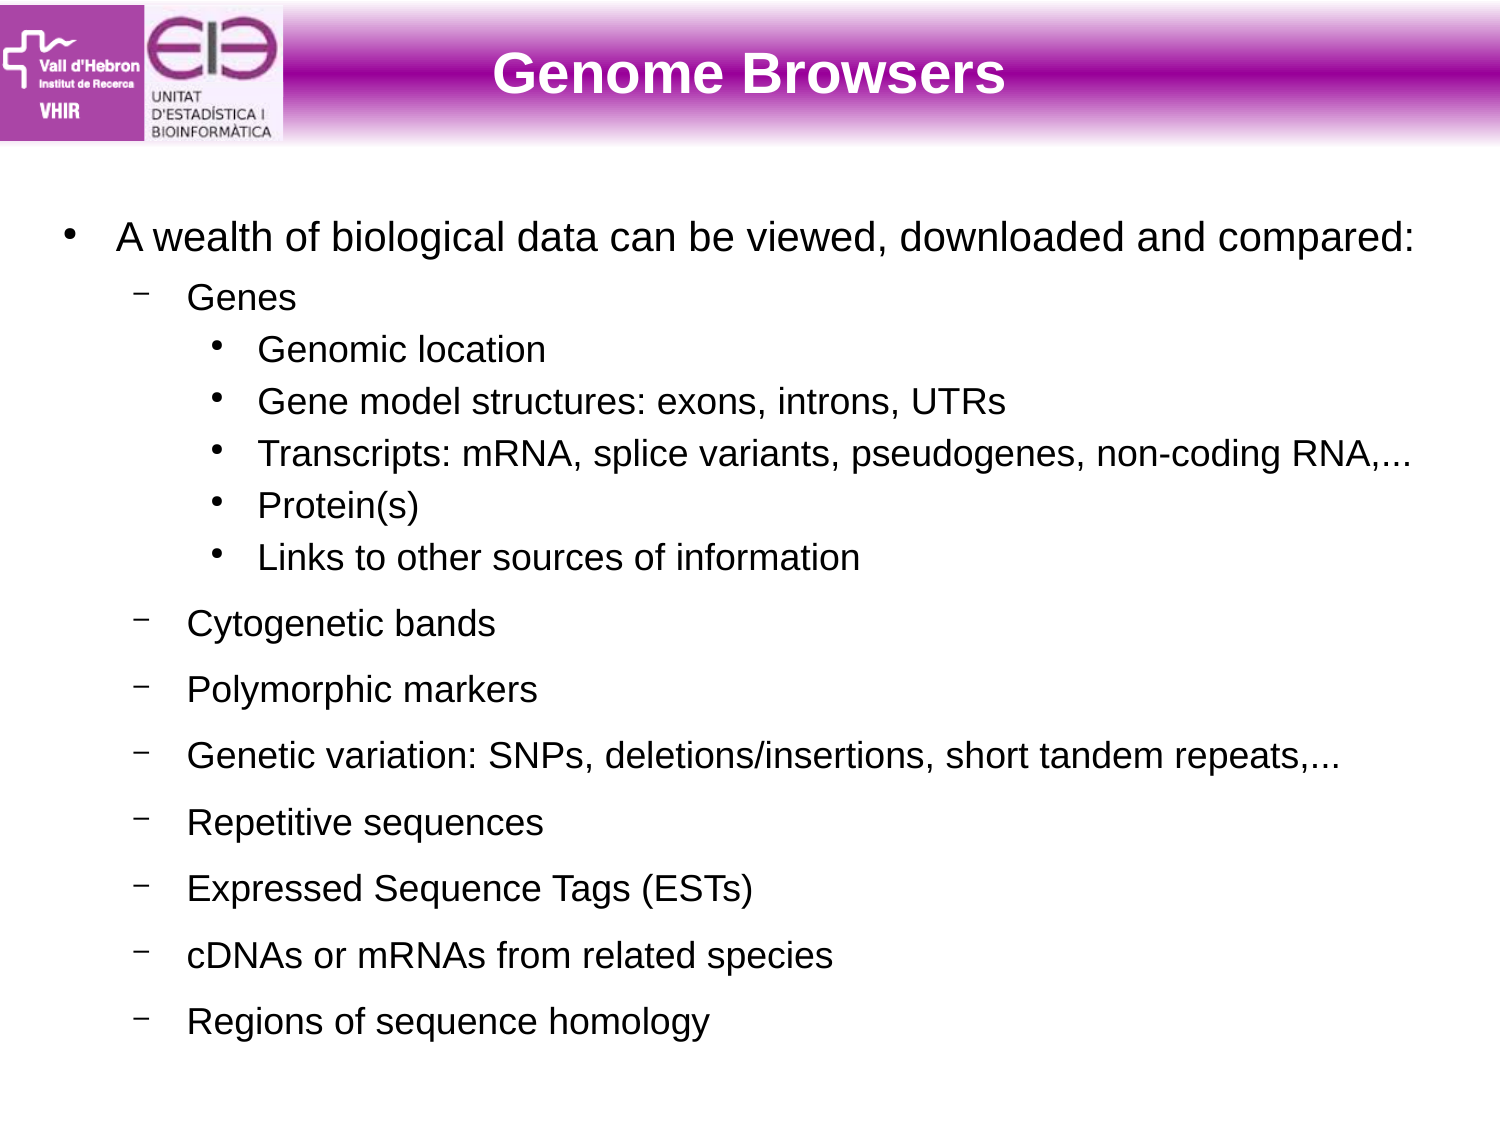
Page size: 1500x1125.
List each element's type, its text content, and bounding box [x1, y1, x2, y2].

list A wealth of biological data can be viewed, downloaded and compared: Genes Genomic location Gene model structures: exons, introns, UTRs Transcripts: mRNA, splice variants, pseudogenes, non-coding RNA,... Protein(s) Links to other sources of information Cytogenetic bands Polymorphic markers Genetic variation: SNPs, deletions/insertions, short tandem repeats,... Repetitive sequences Expressed Sequence Tags (ESTs) cDNAs or mRNAs from related species Regions of sequence homology [30, 202, 1500, 946]
picture [0, 5, 284, 141]
text_box Genome Browsers [0, 0, 1500, 148]
